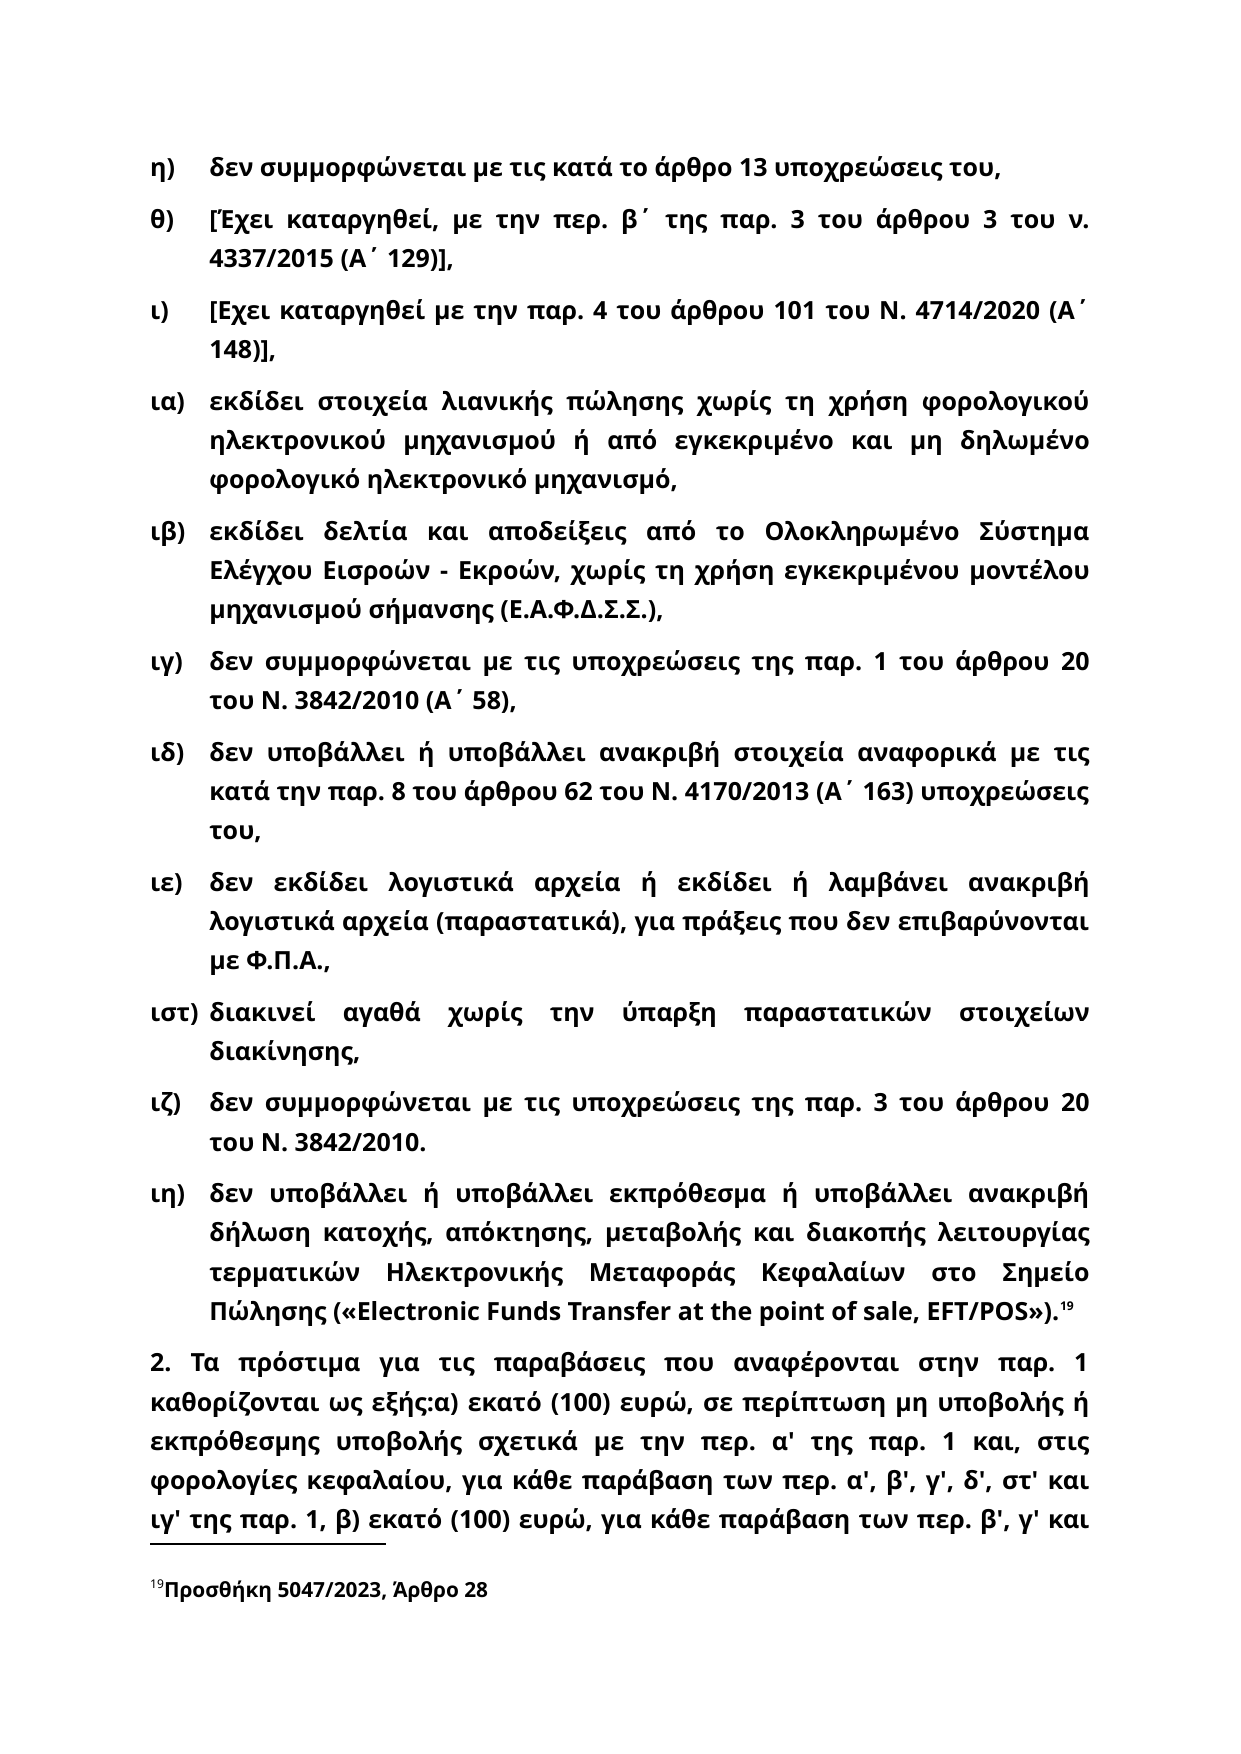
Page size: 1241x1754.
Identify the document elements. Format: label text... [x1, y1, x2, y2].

list ιβ) εκδίδει δελτία και αποδείξεις από το Ολοκληρωμένο Σύστημα Ελέγχου Εισροών - Εκροών, χωρίς τη χρήση εγκεκριμένου μοντέλου μηχανισμού σήμανσης (Ε.Α.Φ.Δ.Σ.Σ.), [150, 513, 1090, 626]
list ιστ) διακινεί αγαθά χωρίς την ύπαρξη παραστατικών στοιχείων διακίνησης, [150, 994, 1090, 1067]
list ια) εκδίδει στοιχεία λιανικής πώλησης χωρίς τη χρήση φορολογικού ηλεκτρονικού μηχανισμού ή από εγκεκριμένο και μη δηλωμένο φορολογικό ηλεκτρονικό μηχανισμό, [150, 383, 1090, 496]
list ιγ) δεν συμμορφώνεται με τις υποχρεώσεις της παρ. 1 του άρθρου 20 του Ν. 3842/2010 (Α΄ 58), [150, 643, 1090, 717]
list ι) [Εχει καταργηθεί με την παρ. 4 του άρθρου 101 του Ν. 4714/2020 (Α΄ 148)], [150, 292, 1090, 366]
list ιδ) δεν υποβάλλει ή υποβάλλει ανακριβή στοιχεία αναφορικά με τις κατά την παρ. 8 του άρθρου 62 του Ν. 4170/2013 (Α΄ 163) υποχρεώσεις του, [150, 734, 1090, 847]
list θ) [Έχει καταργηθεί, με την περ. β΄ της παρ. 3 του άρθρου 3 του ν. 4337/2015 (Α΄ 129)], [150, 202, 1090, 275]
list η) δεν συμμορφώνεται με τις κατά το άρθρο 13 υποχρεώσεις του, [150, 150, 1090, 184]
list ιζ) δεν συμμορφώνεται με τις υποχρεώσεις της παρ. 3 του άρθρου 20 του Ν. 3842/2010. [150, 1085, 1090, 1158]
list ιη) δεν υποβάλλει ή υποβάλλει εκπρόθεσμα ή υποβάλλει ανακριβή δήλωση κατοχής, απόκτησης, μεταβολής και διακοπής λειτουργίας τερματικών Ηλεκτρονικής Μεταφοράς Κεφαλαίων στο Σημείο Πώλησης («Electronic Funds Transfer at the point of sale, EFT/POS»). [150, 1176, 1090, 1327]
text 2. Τα πρόστιμα για τις παραβάσεις που αναφέρονται στην παρ. 1 καθορίζονται ως εξής:α) εκατό (100) ευρώ, σε περίπτωση μη υποβολής ή εκπρόθεσμης υποβολής σχετικά με την περ. α' της παρ. 1 και, στις φορολογίες κεφαλαίου, για κάθε παράβαση των περ. α', β', γ', δ', στ' και ιγ' της παρ. 1, β) εκατό (100) ευρώ, για κάθε παράβαση των περ. β', γ' και [150, 1345, 1090, 1536]
list ιε) δεν εκδίδει λογιστικά αρχεία ή εκδίδει ή λαμβάνει ανακριβή λογιστικά αρχεία (παραστατικά), για πράξεις που δεν επιβαρύνονται με Φ.Π.Α., [150, 864, 1090, 977]
text Προσθήκη 5047/2023, Άρθρο 28 [150, 1576, 1090, 1604]
